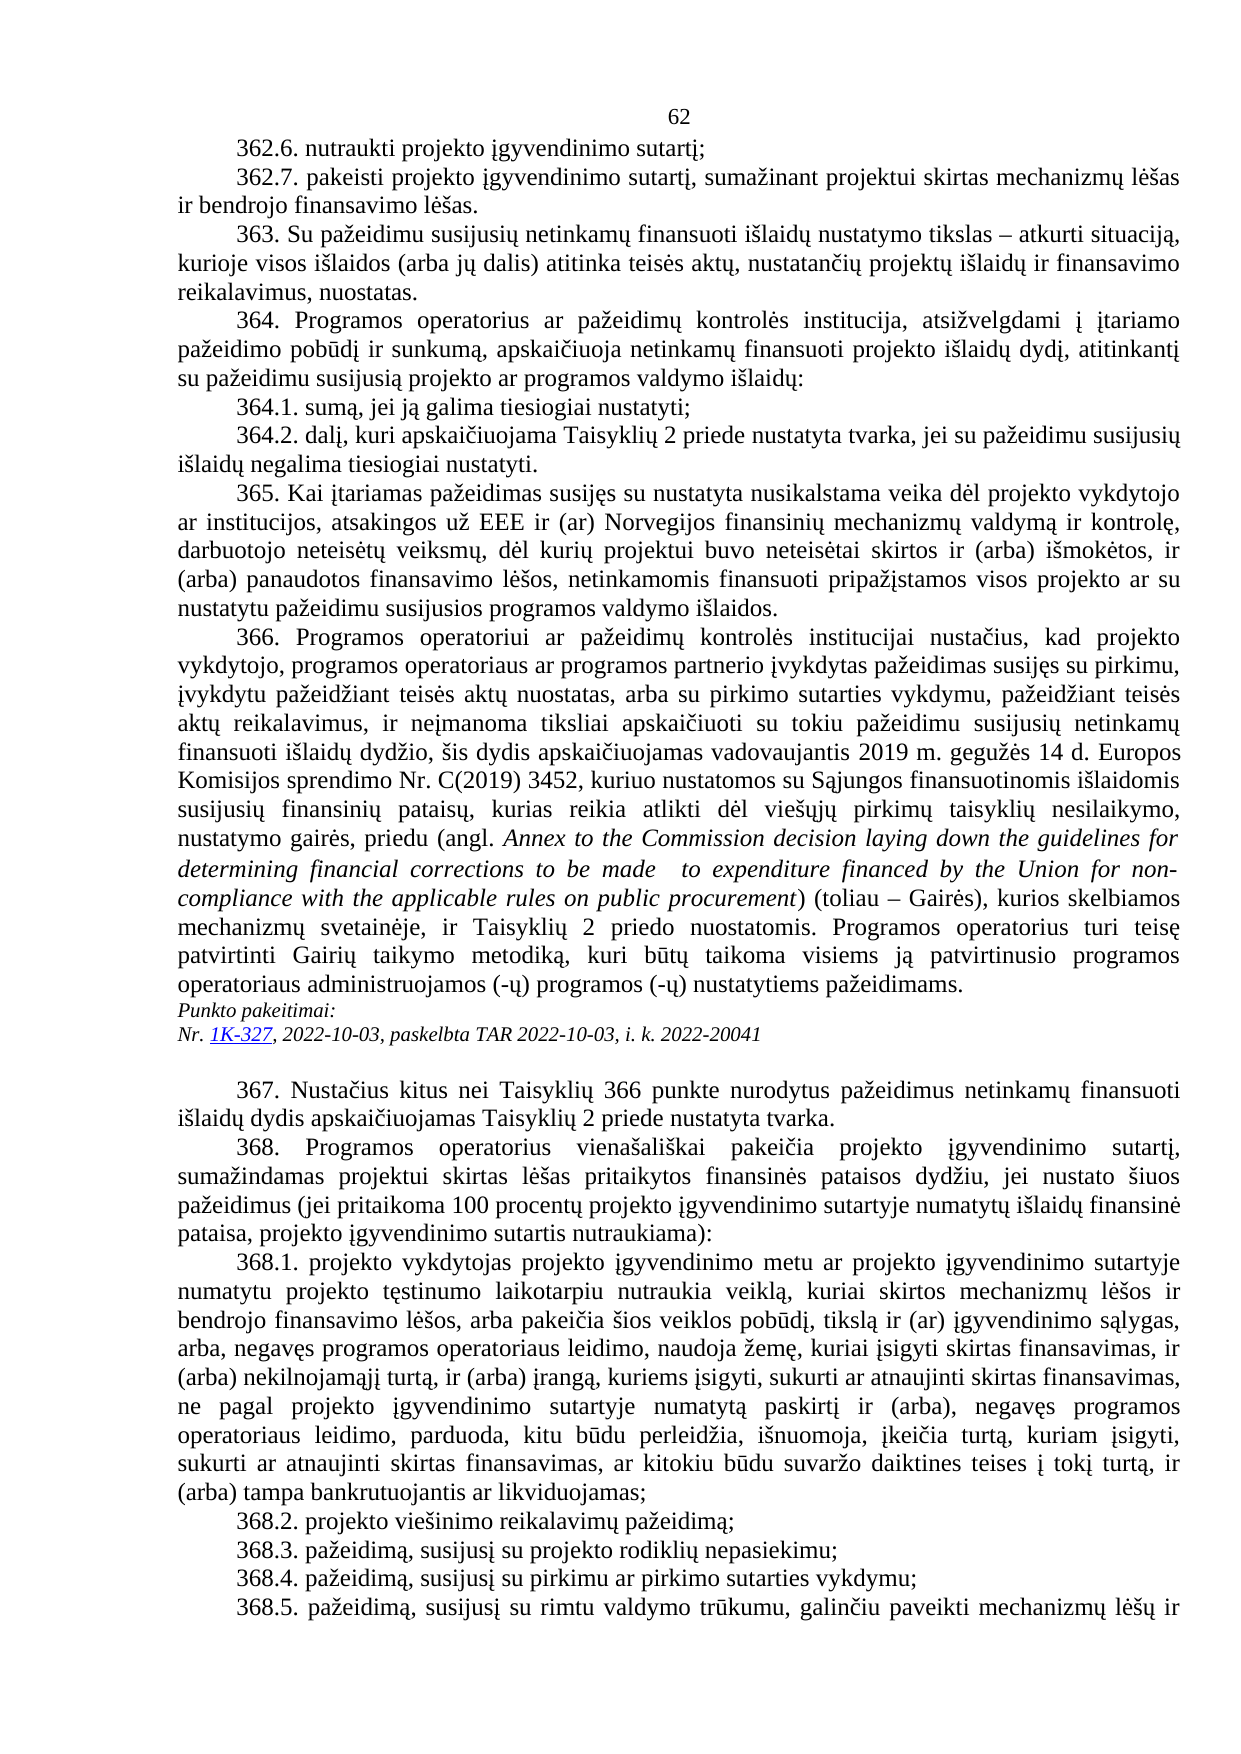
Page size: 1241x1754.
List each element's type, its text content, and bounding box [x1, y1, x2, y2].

text 366. Programos operatoriui ar pažeidimų kontrolės institucijai nustačius, kad projekto vykdytojo, programos operatoriaus ar programos partnerio įvykdytas pažeidimas susijęs su pirkimu, įvykdytu pažeidžiant teisės aktų nuostatas, arba su pirkimo sutarties vykdymu, pažeidžiant teisės aktų reikalavimus, ir neįmanoma tiksliai apskaičiuoti su tokiu pažeidimu susijusių netinkamų finansuoti išlaidų dydžio, šis dydis apskaičiuojamas vadovaujantis 2019 m. gegužės 14 d. Europos Komisijos sprendimo Nr. C(2019) 3452, kuriuo nustatomos su Sąjungos finansuotinomis išlaidomis susijusių finansinių pataisų, kurias reikia atlikti dėl viešųjų pirkimų taisyklių nesilaikymo, nustatymo gairės, priedu (angl. Annex to the Commission decision laying down the guidelines for determining financial corrections to be made to expenditure financed by the Union for non-compliance with the applicable rules on public procurement) (toliau – Gairės), kurios skelbiamos mechanizmų svetainėje, ir Taisyklių 2 priedo nuostatomis. Programos operatorius turi teisę patvirtinti Gairių taikymo metodiką, kuri būtų taikoma visiems ją patvirtinusio programos operatoriaus administruojamos (-ų) programos (-ų) nustatytiems pažeidimams. [177, 622, 1181, 998]
text Punkto pakeitimai: [177, 998, 1181, 1022]
text 368.1. projekto vykdytojas projekto įgyvendinimo metu ar projekto įgyvendinimo sutartyje numatytu projekto tęstinumo laikotarpiu nutraukia veiklą, kuriai skirtos mechanizmų lėšos ir bendrojo finansavimo lėšos, arba pakeičia šios veiklos pobūdį, tikslą ir (ar) įgyvendinimo sąlygas, arba, negavęs programos operatoriaus leidimo, naudoja žemę, kuriai įsigyti skirtas finansavimas, ir (arba) nekilnojamąjį turtą, ir (arba) įrangą, kuriems įsigyti, sukurti ar atnaujinti skirtas finansavimas, ne pagal projekto įgyvendinimo sutartyje numatytą paskirtį ir (arba), negavęs programos operatoriaus leidimo, parduoda, kitu būdu perleidžia, išnuomoja, įkeičia turtą, kuriam įsigyti, sukurti ar atnaujinti skirtas finansavimas, ar kitokiu būdu suvaržo daiktines teises į tokį turtą, ir (arba) tampa bankrutuojantis ar likviduojamas; [177, 1247, 1181, 1506]
text 367. Nustačius kitus nei Taisyklių 366 punkte nurodytus pažeidimus netinkamų finansuoti išlaidų dydis apskaičiuojamas Taisyklių 2 priede nustatyta tvarka. [177, 1075, 1181, 1132]
text 364. Programos operatorius ar pažeidimų kontrolės institucija, atsižvelgdami į įtariamo pažeidimo pobūdį ir sunkumą, apskaičiuoja netinkamų finansuoti projekto išlaidų dydį, atitinkantį su pažeidimu susijusią projekto ar programos valdymo išlaidų: [177, 305, 1181, 392]
text Nr. 1K-327, 2022-10-03, paskelbta TAR 2022-10-03, i. k. 2022-20041 [177, 1022, 1181, 1046]
text 365. Kai įtariamas pažeidimas susijęs su nustatyta nusikalstama veika dėl projekto vykdytojo ar institucijos, atsakingos už EEE ir (ar) Norvegijos finansinių mechanizmų valdymą ir kontrolę, darbuotojo neteisėtų veiksmų, dėl kurių projektui buvo neteisėtai skirtos ir (arba) išmokėtos, ir (arba) panaudotos finansavimo lėšos, netinkamomis finansuoti pripažįstamos visos projekto ar su nustatytu pažeidimu susijusios programos valdymo išlaidos. [177, 478, 1181, 622]
text 364.2. dalį, kuri apskaičiuojama Taisyklių 2 priede nustatyta tvarka, jei su pažeidimu susijusių išlaidų negalima tiesiogiai nustatyti. [177, 420, 1181, 478]
text 362.7. pakeisti projekto įgyvendinimo sutartį, sumažinant projektui skirtas mechanizmų lėšas ir bendrojo finansavimo lėšas. [177, 162, 1181, 219]
text 368.2. projekto viešinimo reikalavimų pažeidimą; [177, 1506, 1181, 1535]
text 368. Programos operatorius vienašališkai pakeičia projekto įgyvendinimo sutartį, sumažindamas projektui skirtas lėšas pritaikytos finansinės pataisos dydžiu, jei nustato šiuos pažeidimus (jei pritaikoma 100 procentų projekto įgyvendinimo sutartyje numatytų išlaidų finansinė pataisa, projekto įgyvendinimo sutartis nutraukiama): [177, 1132, 1181, 1247]
text 363. Su pažeidimu susijusių netinkamų finansuoti išlaidų nustatymo tikslas – atkurti situaciją, kurioje visos išlaidos (arba jų dalis) atitinka teisės aktų, nustatančių projektų išlaidų ir finansavimo reikalavimus, nuostatas. [177, 219, 1181, 305]
text 368.3. pažeidimą, susijusį su projekto rodiklių nepasiekimu; [177, 1535, 1181, 1563]
text 368.5. pažeidimą, susijusį su rimtu valdymo trūkumu, galinčiu paveikti mechanizmų lėšų ir [177, 1592, 1181, 1621]
text 368.4. pažeidimą, susijusį su pirkimu ar pirkimo sutarties vykdymu; [177, 1563, 1181, 1592]
text 362.6. nutraukti projekto įgyvendinimo sutartį; [177, 133, 1181, 162]
text 364.1. sumą, jei ją galima tiesiogiai nustatyti; [236, 392, 1181, 420]
